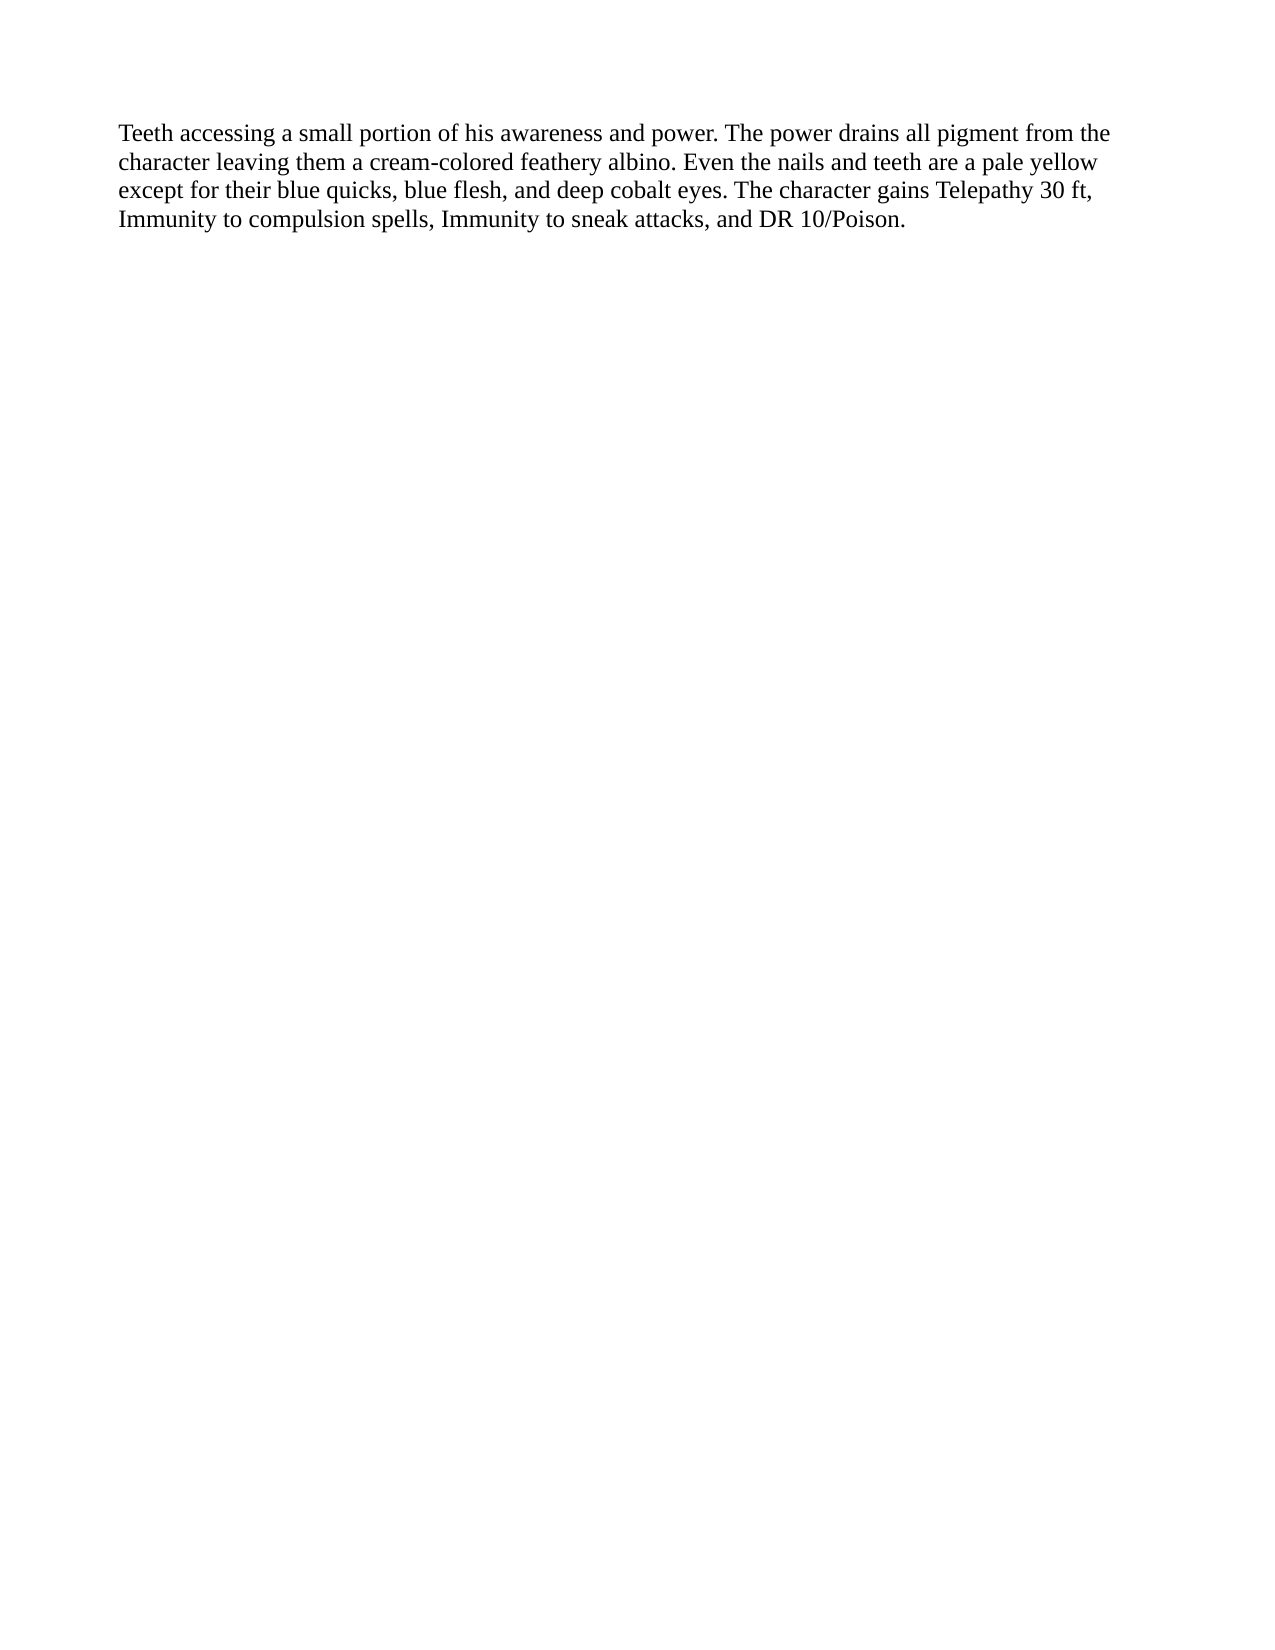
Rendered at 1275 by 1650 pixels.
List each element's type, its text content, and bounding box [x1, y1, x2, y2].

text Teeth accessing a small portion of his awareness and power. The power drains all pigment from the character leaving them a cream-colored feathery albino. Even the nails and teeth are a pale yellow except for their blue quicks, blue flesh, and deep cobalt eyes. The character gains Telepathy 30 ft, Immunity to compulsion spells, Immunity to sneak attacks, and DR 10/Poison. [118, 118, 1157, 233]
